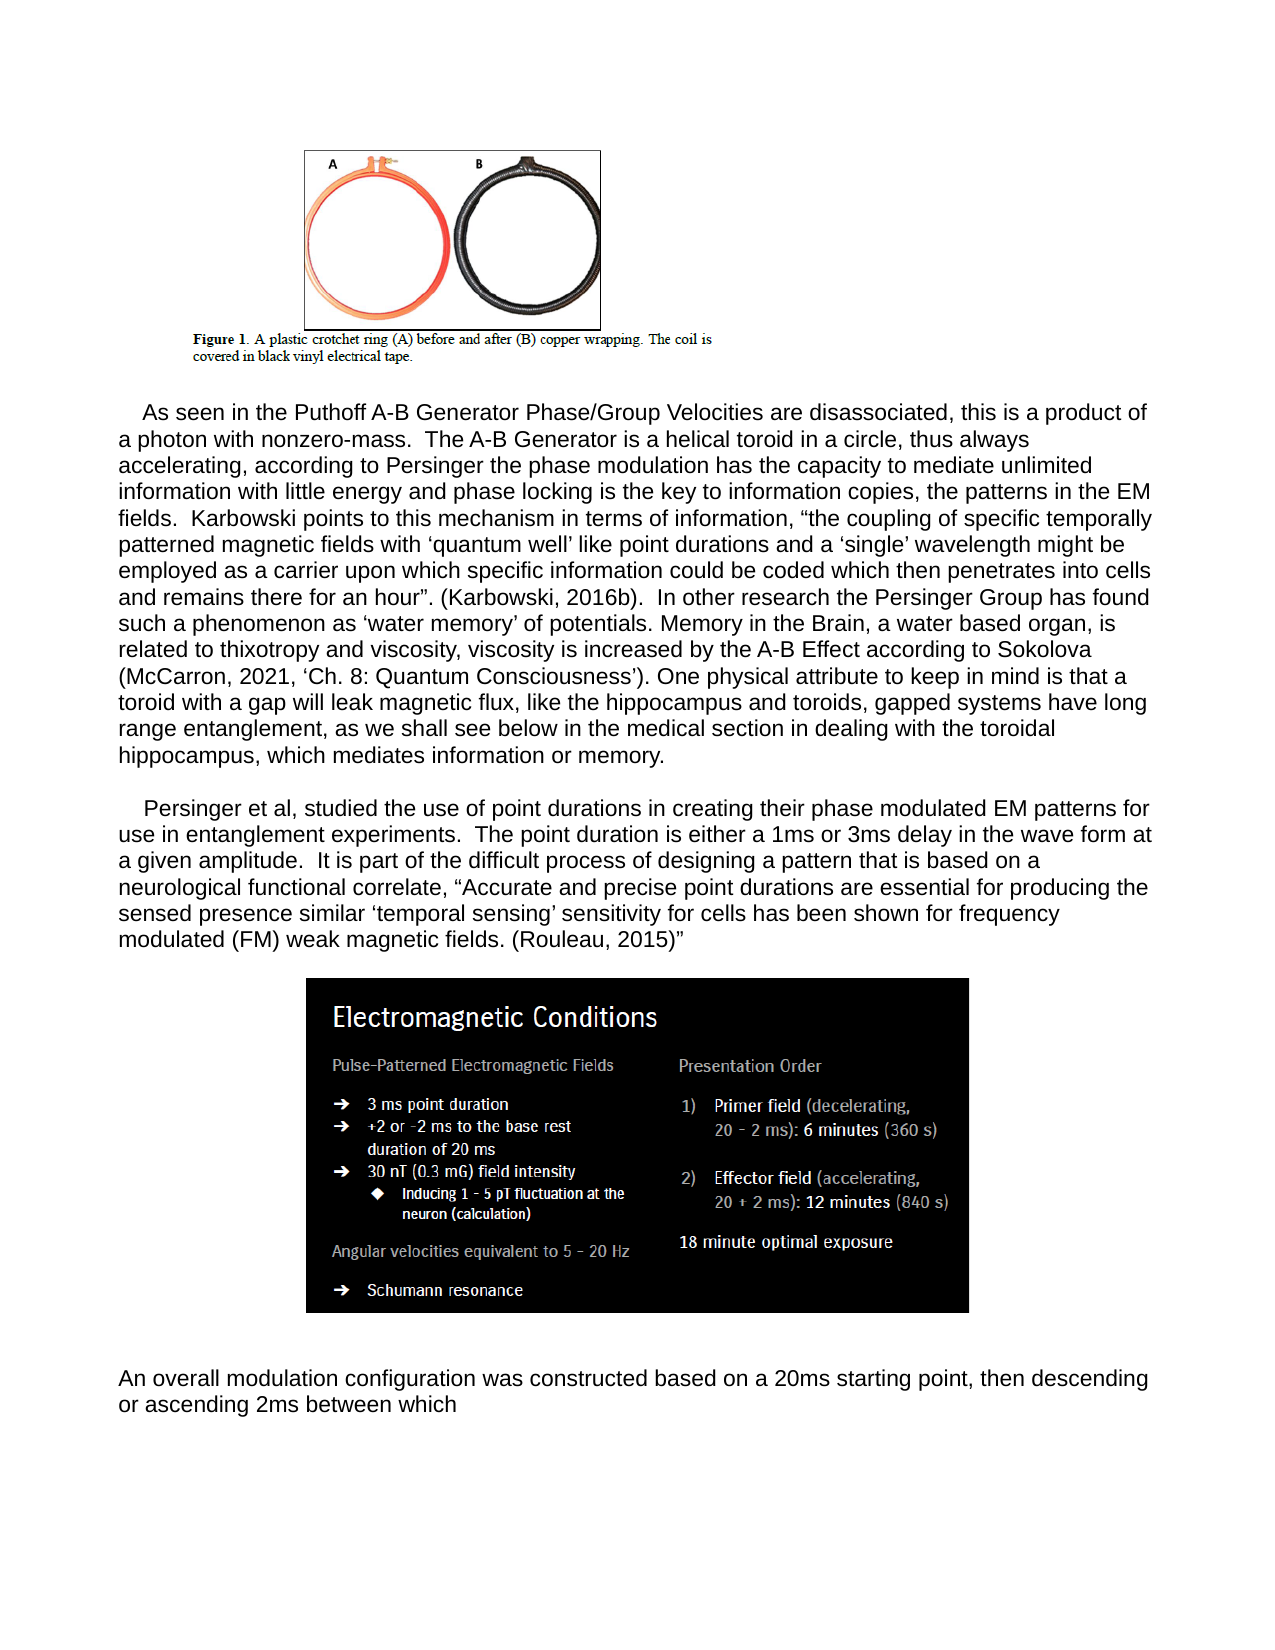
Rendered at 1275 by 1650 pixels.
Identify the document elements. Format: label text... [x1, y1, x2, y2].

text An overall modulation configuration was constructed based on a 20ms starting point, then descending or ascending 2ms between which [118, 1365, 1157, 1418]
text As seen in the Puthoff A-B Generator Phase/Group Velocities are disassociated, this is a product of a photon with nonzero-mass. The A-B Generator is a helical toroid in a circle, thus always accelerating, according to Persinger the phase modulation has the capacity to mediate unlimited information with little energy and phase locking is the key to information copies, the patterns in the EM fields. Karbowski points to this mechanism in terms of information, “the coupling of specific temporally patterned magnetic fields with ‘quantum well’ like point durations and a ‘single’ wavelength might be employed as a carrier upon which specific information could be coded which then penetrates into cells and remains there for an hour”. (Karbowski, 2016b). In other research the Persinger Group has found such a phenomenon as ‘water memory’ of potentials. Memory in the Brain, a water based organ, is related to thixotropy and viscosity, viscosity is increased by the A-B Effect according to Sokolova (McCarron, 2021, ‘Ch. 8: Quantum Consciousness’). One physical attribute to keep in mind is that a toroid with a gap will leak magnetic flux, like the hippocampus and toroids, gapped systems have long range entanglement, as we shall see below in the medical section in dealing with the toroidal hippocampus, which mediates information or memory. [118, 399, 1157, 768]
text Persinger et al, studied the use of point durations in creating their phase modulated EM patterns for use in entanglement experiments. The point duration is either a 1ms or 3ms delay in the wave form at a given amplitude. It is part of the difficult process of designing a pattern that is based on a neurological functional correlate, “Accurate and precise point durations are essential for producing the sensed presence similar ‘temporal sensing’ sensitivity for cells has been shown for frequency modulated (FM) weak magnetic fields. (Rouleau, 2015)” [118, 794, 1157, 953]
picture [163, 136, 733, 373]
picture [306, 978, 970, 1313]
